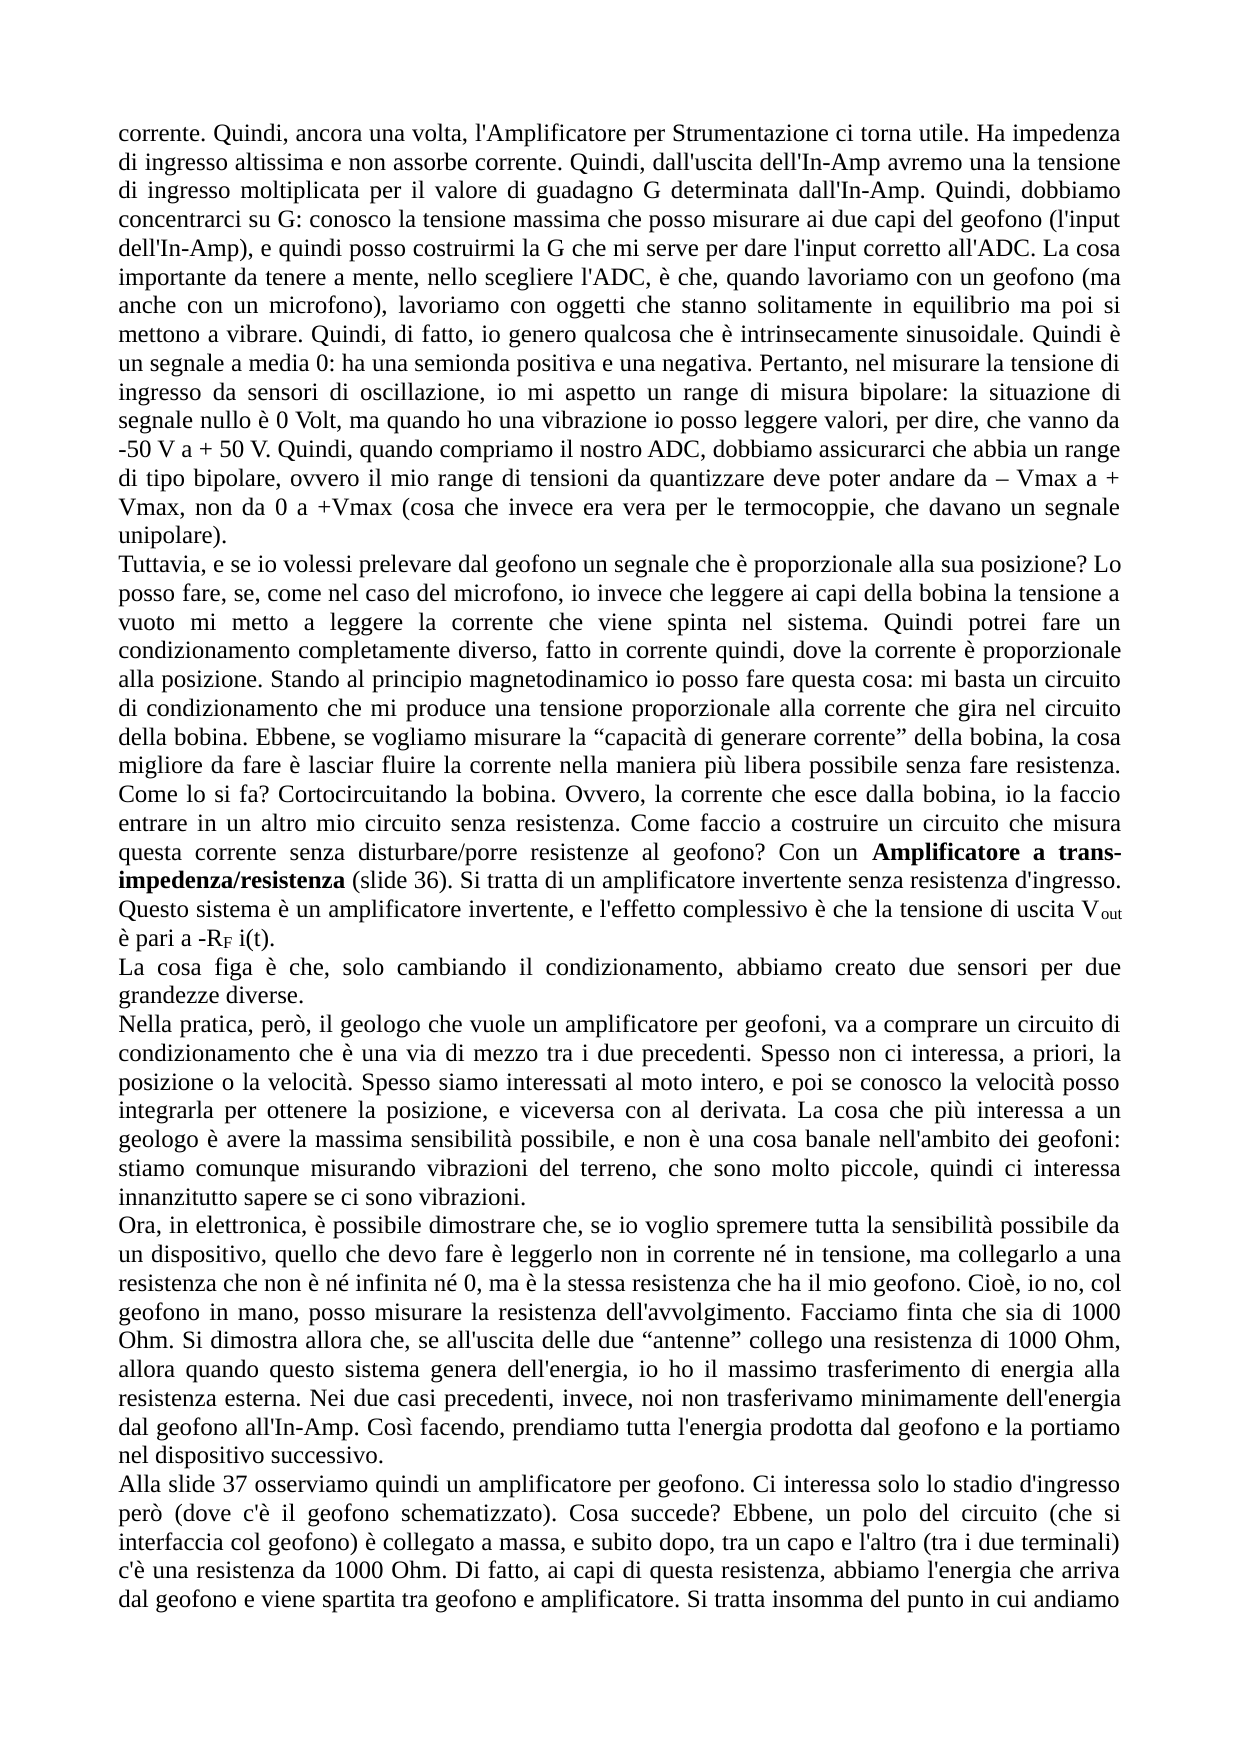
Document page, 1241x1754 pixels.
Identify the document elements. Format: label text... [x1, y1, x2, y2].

text Ora, in elettronica, è possibile dimostrare che, se io voglio spremere tutta la sensibilità possibile da un dispositivo, quello che devo fare è leggerlo non in corrente né in tensione, ma collegarlo a una resistenza che non è né infinita né 0, ma è la stessa resistenza che ha il mio geofono. Cioè, io no, col geofono in mano, posso misurare la resistenza dell'avvolgimento. Facciamo finta che sia di 1000 Ohm. Si dimostra allora che, se all'uscita delle due “antenne” collego una resistenza di 1000 Ohm, allora quando questo sistema genera dell'energia, io ho il massimo trasferimento di energia alla resistenza esterna. Nei due casi precedenti, invece, noi non trasferivamo minimamente dell'energia dal geofono all'In-Amp. Così facendo, prendiamo tutta l'energia prodotta dal geofono e la portiamo nel dispositivo successivo. [118, 1211, 1122, 1469]
text Alla slide 37 osserviamo quindi un amplificatore per geofono. Ci interessa solo lo stadio d'ingresso però (dove c'è il geofono schematizzato). Cosa succede? Ebbene, un polo del circuito (che si interfaccia col geofono) è collegato a massa, e subito dopo, tra un capo e l'altro (tra i due terminali) c'è una resistenza da 1000 Ohm. Di fatto, ai capi di questa resistenza, abbiamo l'energia che arriva dal geofono e viene spartita tra geofono e amplificatore. Si tratta insomma del punto in cui andiamo [118, 1469, 1122, 1613]
text La cosa figa è che, solo cambiando il condizionamento, abbiamo creato due sensori per due grandezze diverse. [118, 952, 1122, 1009]
text Nella pratica, però, il geologo che vuole un amplificatore per geofoni, va a comprare un circuito di condizionamento che è una via di mezzo tra i due precedenti. Spesso non ci interessa, a priori, la posizione o la velocità. Spesso siamo interessati al moto intero, e poi se conosco la velocità posso integrarla per ottenere la posizione, e viceversa con al derivata. La cosa che più interessa a un geologo è avere la massima sensibilità possibile, e non è una cosa banale nell'ambito dei geofoni: stiamo comunque misurando vibrazioni del terreno, che sono molto piccole, quindi ci interessa innanzitutto sapere se ci sono vibrazioni. [118, 1009, 1122, 1211]
text corrente. Quindi, ancora una volta, l'Amplificatore per Strumentazione ci torna utile. Ha impedenza di ingresso altissima e non assorbe corrente. Quindi, dall'uscita dell'In-Amp avremo una la tensione di ingresso moltiplicata per il valore di guadagno G determinata dall'In-Amp. Quindi, dobbiamo concentrarci su G: conosco la tensione massima che posso misurare ai due capi del geofono (l'input dell'In-Amp), e quindi posso costruirmi la G che mi serve per dare l'input corretto all'ADC. La cosa importante da tenere a mente, nello scegliere l'ADC, è che, quando lavoriamo con un geofono (ma anche con un microfono), lavoriamo con oggetti che stanno solitamente in equilibrio ma poi si mettono a vibrare. Quindi, di fatto, io genero qualcosa che è intrinsecamente sinusoidale. Quindi è un segnale a media 0: ha una semionda positiva e una negativa. Pertanto, nel misurare la tensione di ingresso da sensori di oscillazione, io mi aspetto un range di misura bipolare: la situazione di segnale nullo è 0 Volt, ma quando ho una vibrazione io posso leggere valori, per dire, che vanno da -50 V a + 50 V. Quindi, quando compriamo il nostro ADC, dobbiamo assicurarci che abbia un range di tipo bipolare, ovvero il mio range di tensioni da quantizzare deve poter andare da – Vmax a + Vmax, non da 0 a +Vmax (cosa che invece era vera per le termocoppie, che davano un segnale unipolare). [118, 118, 1122, 549]
text Tuttavia, e se io volessi prelevare dal geofono un segnale che è proporzionale alla sua posizione? Lo posso fare, se, come nel caso del microfono, io invece che leggere ai capi della bobina la tensione a vuoto mi metto a leggere la corrente che viene spinta nel sistema. Quindi potrei fare un condizionamento completamente diverso, fatto in corrente quindi, dove la corrente è proporzionale alla posizione. Stando al principio magnetodinamico io posso fare questa cosa: mi basta un circuito di condizionamento che mi produce una tensione proporzionale alla corrente che gira nel circuito della bobina. Ebbene, se vogliamo misurare la “capacità di generare corrente” della bobina, la cosa migliore da fare è lasciar fluire la corrente nella maniera più libera possibile senza fare resistenza. Come lo si fa? Cortocircuitando la bobina. Ovvero, la corrente che esce dalla bobina, io la faccio entrare in un altro mio circuito senza resistenza. Come faccio a costruire un circuito che misura questa corrente senza disturbare/porre resistenze al geofono? Con un Amplificatore a trans-impedenza/resistenza (slide 36). Si tratta di un amplificatore invertente senza resistenza d'ingresso. Questo sistema è un amplificatore invertente, e l'effetto complessivo è che la tensione di uscita Vout è pari a -RF i(t). [118, 549, 1122, 952]
